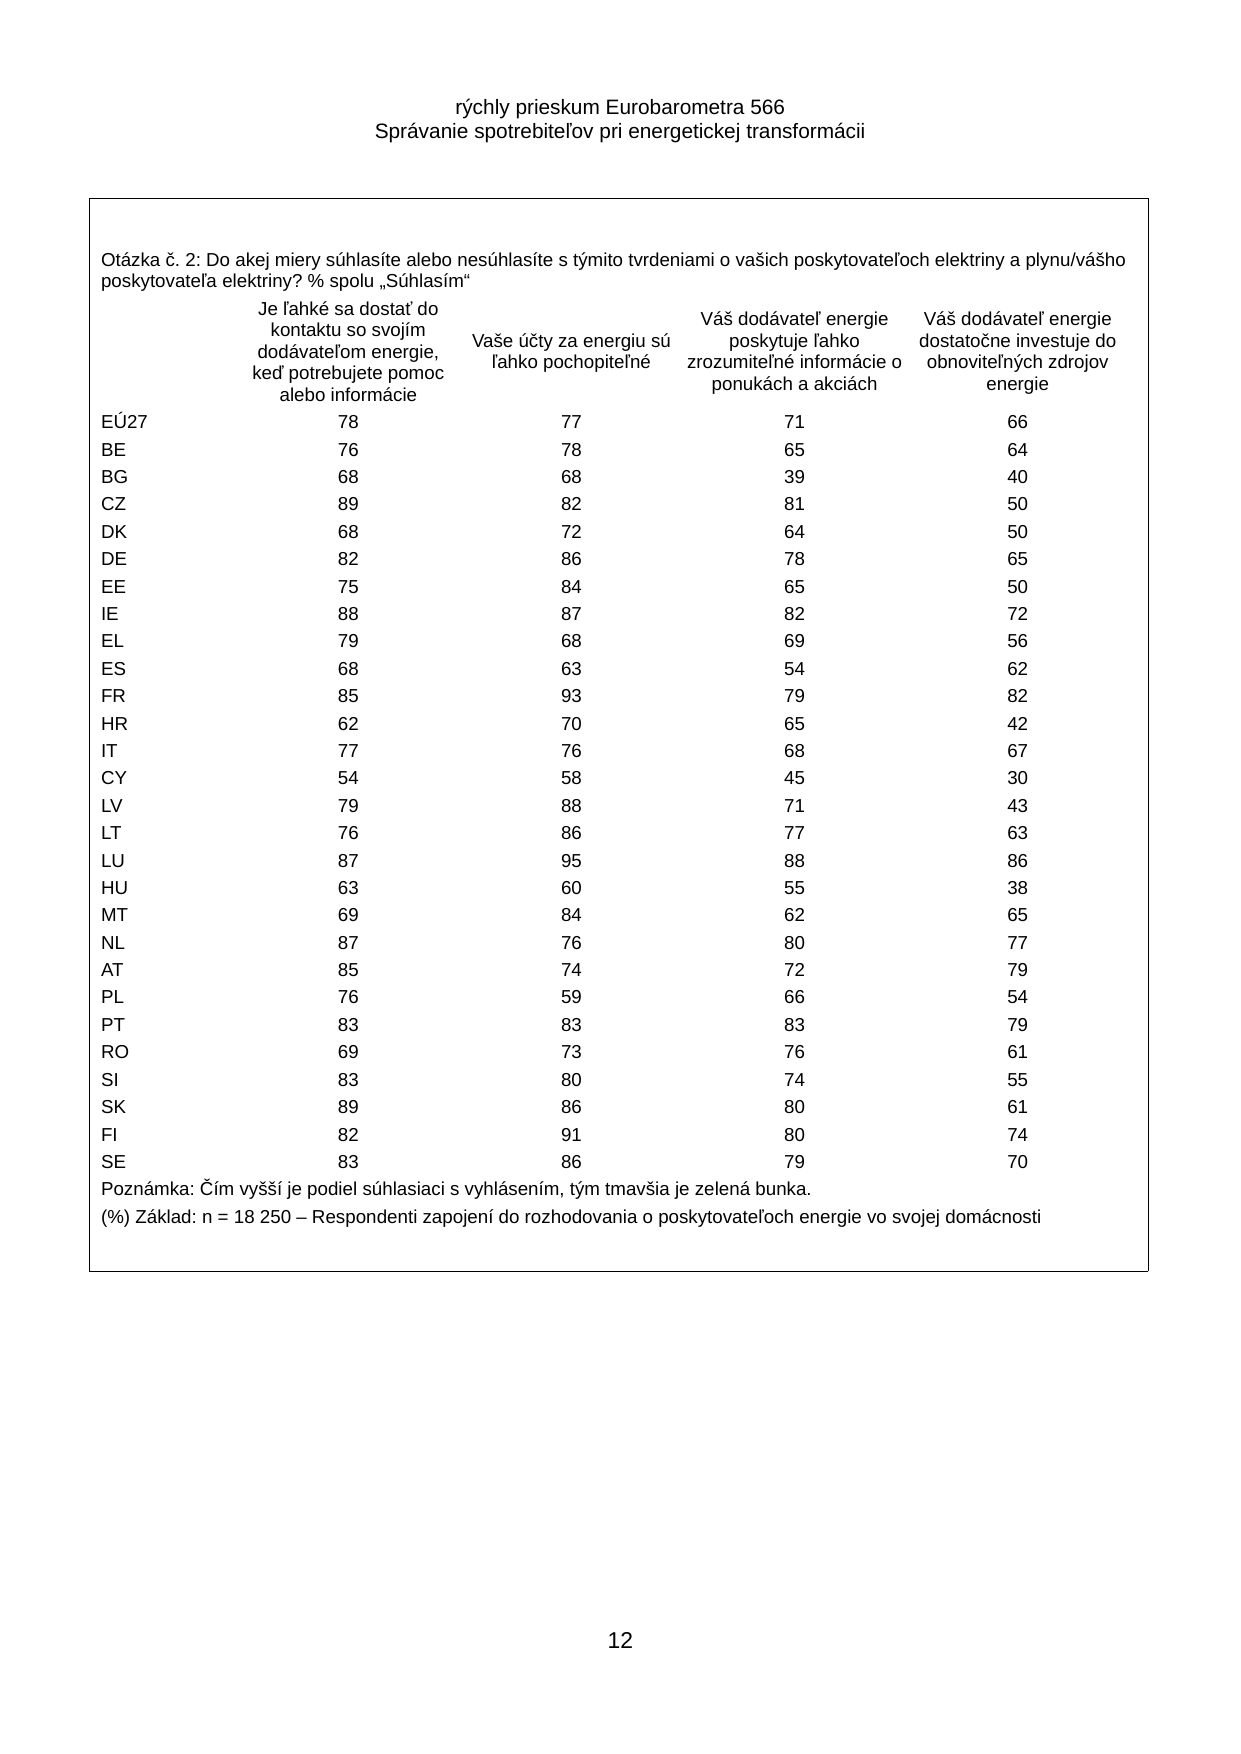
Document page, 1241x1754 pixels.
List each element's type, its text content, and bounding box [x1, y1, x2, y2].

table_cell 76 [236, 984, 459, 1011]
table_cell 67 [906, 737, 1129, 764]
table_cell 63 [906, 819, 1129, 846]
table_cell 54 [683, 655, 906, 682]
table_cell RO [98, 1038, 236, 1066]
table_cell 85 [236, 956, 459, 983]
table_cell 87 [460, 600, 683, 627]
table_cell AT [98, 956, 236, 983]
table_cell 65 [906, 901, 1129, 929]
table_cell BE [98, 436, 236, 463]
table_cell 93 [460, 682, 683, 709]
table_cell 79 [236, 792, 459, 819]
table_cell CZ [98, 490, 236, 518]
table_cell Váš dodávateľ energie poskytuje ľahko zrozumiteľné informácie o ponukách a akciách [683, 295, 906, 408]
table_cell 80 [460, 1066, 683, 1093]
table_cell 68 [236, 463, 459, 490]
table_cell HR [98, 710, 236, 737]
table_cell 54 [236, 764, 459, 792]
table_cell EL [98, 627, 236, 655]
table_cell 81 [683, 490, 906, 518]
table_cell 73 [460, 1038, 683, 1066]
table_cell IE [98, 600, 236, 627]
table_cell 68 [683, 737, 906, 764]
table_cell 71 [683, 408, 906, 436]
table_cell 74 [683, 1066, 906, 1093]
table_cell 64 [683, 518, 906, 545]
table_cell EE [98, 573, 236, 600]
table_cell SE [98, 1148, 236, 1175]
table_cell 65 [683, 710, 906, 737]
table_cell 77 [906, 929, 1129, 956]
table_cell 79 [683, 682, 906, 709]
table_cell 68 [236, 655, 459, 682]
table_cell PT [98, 1011, 236, 1038]
table_cell BG [98, 463, 236, 490]
table_cell 50 [906, 490, 1129, 518]
table_cell IT [98, 737, 236, 764]
table_cell 80 [683, 1120, 906, 1148]
table_cell 70 [460, 710, 683, 737]
table_cell LV [98, 792, 236, 819]
table_cell 79 [906, 1011, 1129, 1038]
table_cell 69 [683, 627, 906, 655]
table_cell 65 [683, 573, 906, 600]
table_cell 89 [236, 1093, 459, 1120]
table_cell 88 [683, 846, 906, 874]
table_cell 95 [460, 846, 683, 874]
table_cell FI [98, 1120, 236, 1148]
table_cell 77 [683, 819, 906, 846]
table_cell 77 [460, 408, 683, 436]
table_cell 82 [460, 490, 683, 518]
table_cell 65 [906, 545, 1129, 572]
table_header Otázka č. 2: Do akej miery súhlasíte alebo nesúhlasíte s týmito tvrdeniami o vašich poskytovateľoch elektriny a plynu/vášho poskytovateľa elektriny? % spolu „Súhlasím“ [98, 246, 1129, 294]
table_cell 83 [683, 1011, 906, 1038]
table_cell 86 [460, 1093, 683, 1120]
table_cell NL [98, 929, 236, 956]
table_cell 78 [460, 436, 683, 463]
table_cell DK [98, 518, 236, 545]
table_cell 76 [460, 737, 683, 764]
table_cell 56 [906, 627, 1129, 655]
table_cell 66 [906, 408, 1129, 436]
table_cell SK [98, 1093, 236, 1120]
table_cell 87 [236, 929, 459, 956]
table_cell 61 [906, 1038, 1129, 1066]
table_cell DE [98, 545, 236, 572]
table_cell 82 [683, 600, 906, 627]
table_cell LU [98, 846, 236, 874]
table_cell 78 [683, 545, 906, 572]
table_cell 77 [236, 737, 459, 764]
table_cell 71 [683, 792, 906, 819]
table_cell 43 [906, 792, 1129, 819]
table_cell [98, 295, 236, 408]
table_cell 79 [236, 627, 459, 655]
table_cell 91 [460, 1120, 683, 1148]
table_cell 83 [236, 1066, 459, 1093]
table_cell 55 [906, 1066, 1129, 1093]
table_cell ES [98, 655, 236, 682]
table_cell Vaše účty za energiu sú ľahko pochopiteľné [460, 295, 683, 408]
table_cell 59 [460, 984, 683, 1011]
table_cell 62 [906, 655, 1129, 682]
table_cell 76 [236, 819, 459, 846]
table_cell 87 [236, 846, 459, 874]
table_cell 84 [460, 573, 683, 600]
table_cell 66 [683, 984, 906, 1011]
table_cell Váš dodávateľ energie dostatočne investuje do obnoviteľných zdrojov energie [906, 295, 1129, 408]
table_cell 86 [460, 545, 683, 572]
table_cell Je ľahké sa dostať do kontaktu so svojím dodávateľom energie, keď potrebujete pomoc alebo informácie [236, 295, 459, 408]
table_cell 62 [236, 710, 459, 737]
table_cell 68 [236, 518, 459, 545]
table_cell 82 [236, 1120, 459, 1148]
table_cell 55 [683, 874, 906, 901]
table_cell 68 [460, 463, 683, 490]
table_cell 72 [683, 956, 906, 983]
table_cell PL [98, 984, 236, 1011]
table_cell 42 [906, 710, 1129, 737]
table_cell 80 [683, 1093, 906, 1120]
table_cell HU [98, 874, 236, 901]
table_cell 74 [460, 956, 683, 983]
table_cell 88 [236, 600, 459, 627]
table_cell 89 [236, 490, 459, 518]
table_cell 83 [460, 1011, 683, 1038]
table_cell 63 [236, 874, 459, 901]
table_cell 40 [906, 463, 1129, 490]
table_cell 61 [906, 1093, 1129, 1120]
table_cell 83 [236, 1148, 459, 1175]
table_cell 54 [906, 984, 1129, 1011]
table_cell 64 [906, 436, 1129, 463]
table_cell 69 [236, 901, 459, 929]
table_cell LT [98, 819, 236, 846]
table_cell 74 [906, 1120, 1129, 1148]
table_cell 86 [906, 846, 1129, 874]
table_cell 83 [236, 1011, 459, 1038]
table_cell 86 [460, 1148, 683, 1175]
table_cell 78 [236, 408, 459, 436]
table_cell 45 [683, 764, 906, 792]
table_cell SI [98, 1066, 236, 1093]
table_cell FR [98, 682, 236, 709]
table_cell Poznámka: Čím vyšší je podiel súhlasiaci s vyhlásením, tým tmavšia je zelená bunka. [98, 1175, 1129, 1203]
table_cell 76 [236, 436, 459, 463]
table_cell 75 [236, 573, 459, 600]
table_cell 63 [460, 655, 683, 682]
table_cell 39 [683, 463, 906, 490]
table_cell 38 [906, 874, 1129, 901]
table_cell 76 [460, 929, 683, 956]
table_cell 30 [906, 764, 1129, 792]
table_cell 82 [236, 545, 459, 572]
table_cell 62 [683, 901, 906, 929]
table_cell 88 [460, 792, 683, 819]
table_cell 69 [236, 1038, 459, 1066]
table_cell 50 [906, 518, 1129, 545]
table_cell 60 [460, 874, 683, 901]
table_cell MT [98, 901, 236, 929]
table_cell 50 [906, 573, 1129, 600]
table_cell 76 [683, 1038, 906, 1066]
table_cell 80 [683, 929, 906, 956]
table_cell 65 [683, 436, 906, 463]
table_cell 79 [906, 956, 1129, 983]
table_cell 68 [460, 627, 683, 655]
table_cell 79 [683, 1148, 906, 1175]
table_cell 72 [906, 600, 1129, 627]
table_cell EÚ27 [98, 408, 236, 436]
table_cell 84 [460, 901, 683, 929]
table_cell CY [98, 764, 236, 792]
table_cell 82 [906, 682, 1129, 709]
table_cell 70 [906, 1148, 1129, 1175]
table_cell 58 [460, 764, 683, 792]
table_cell 86 [460, 819, 683, 846]
table_cell 85 [236, 682, 459, 709]
table_cell (%) Základ: n = 18 250 – Respondenti zapojení do rozhodovania o poskytovateľoch energie vo svojej domácnosti [98, 1203, 1129, 1230]
table_cell 72 [460, 518, 683, 545]
